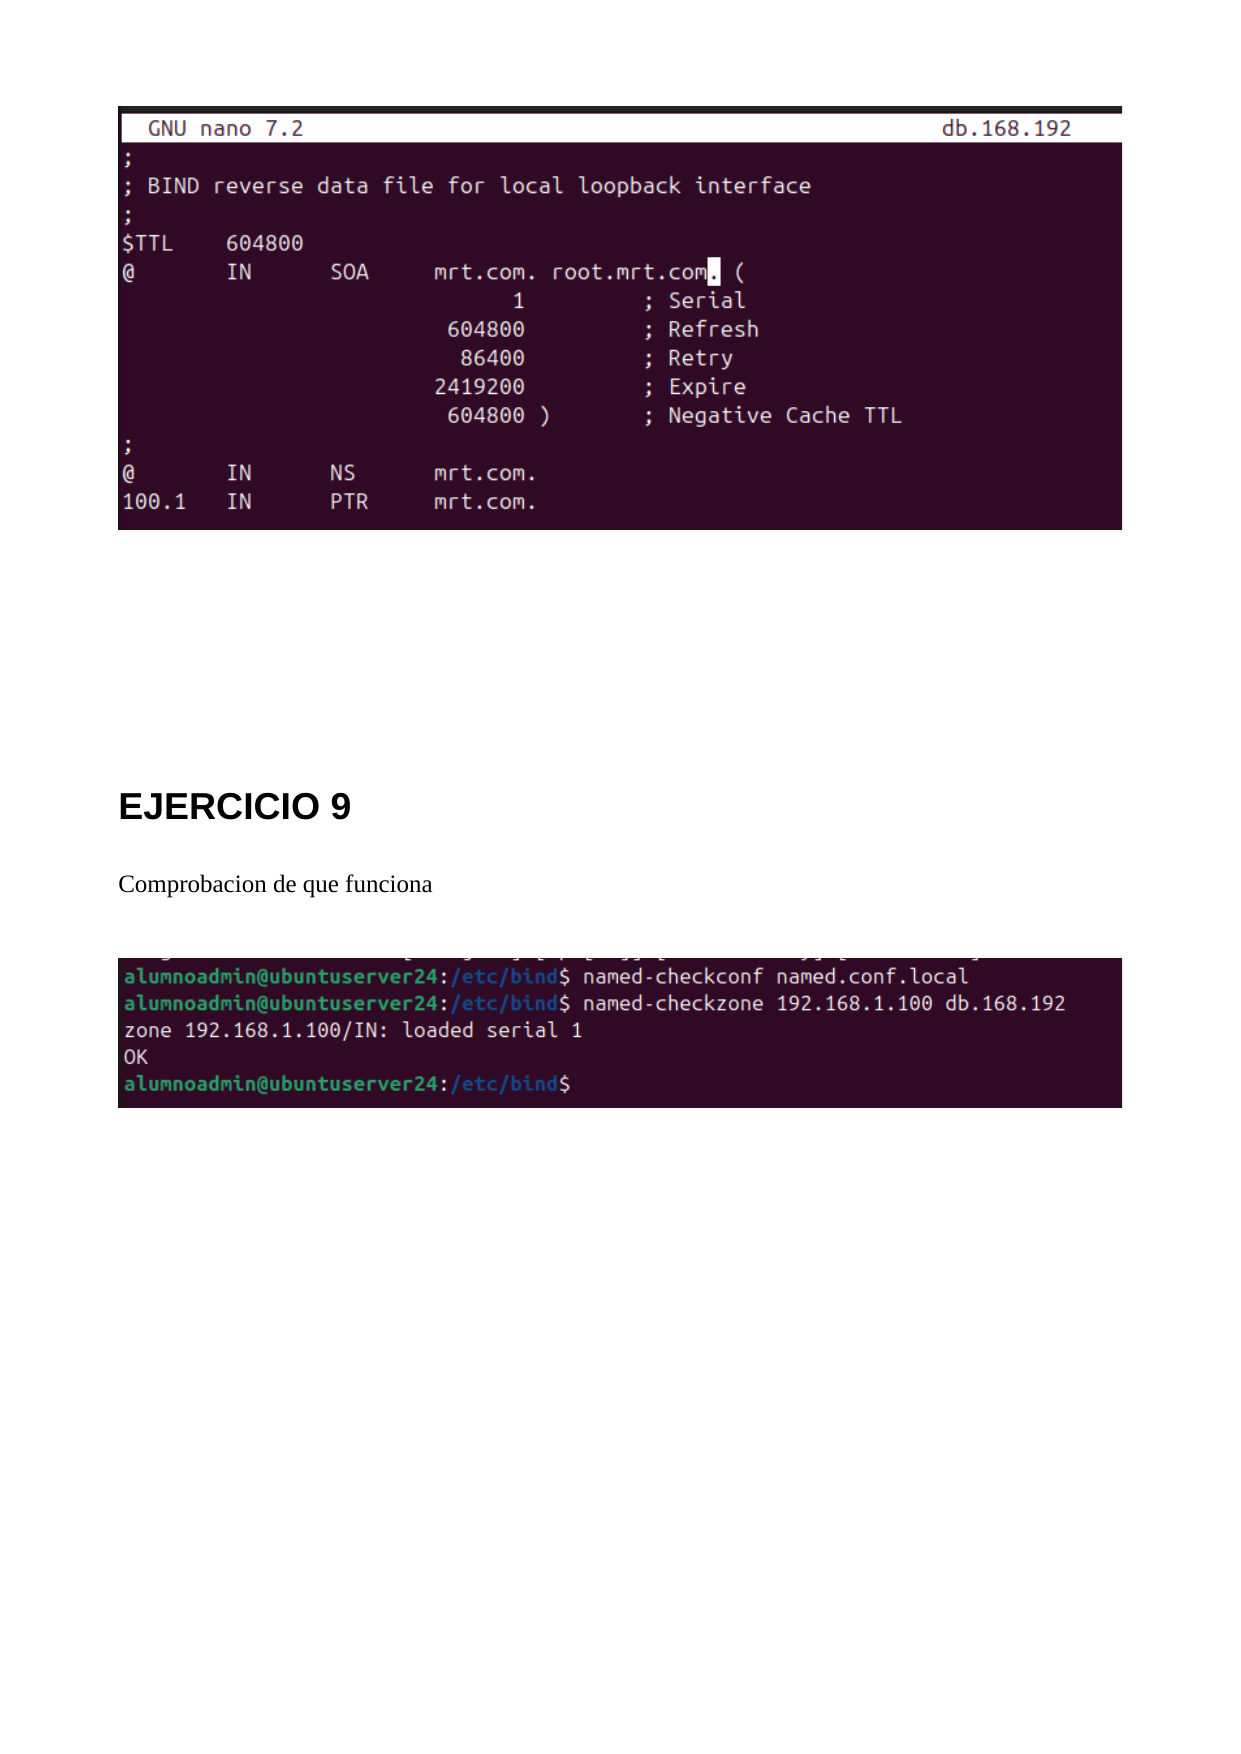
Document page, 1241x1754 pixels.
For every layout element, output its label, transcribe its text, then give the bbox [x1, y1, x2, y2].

picture [118, 958, 1123, 1108]
text Comprobacion de que funciona [118, 869, 1122, 898]
subtitle EJERCICIO 9 [118, 784, 1122, 828]
picture [118, 106, 1123, 530]
